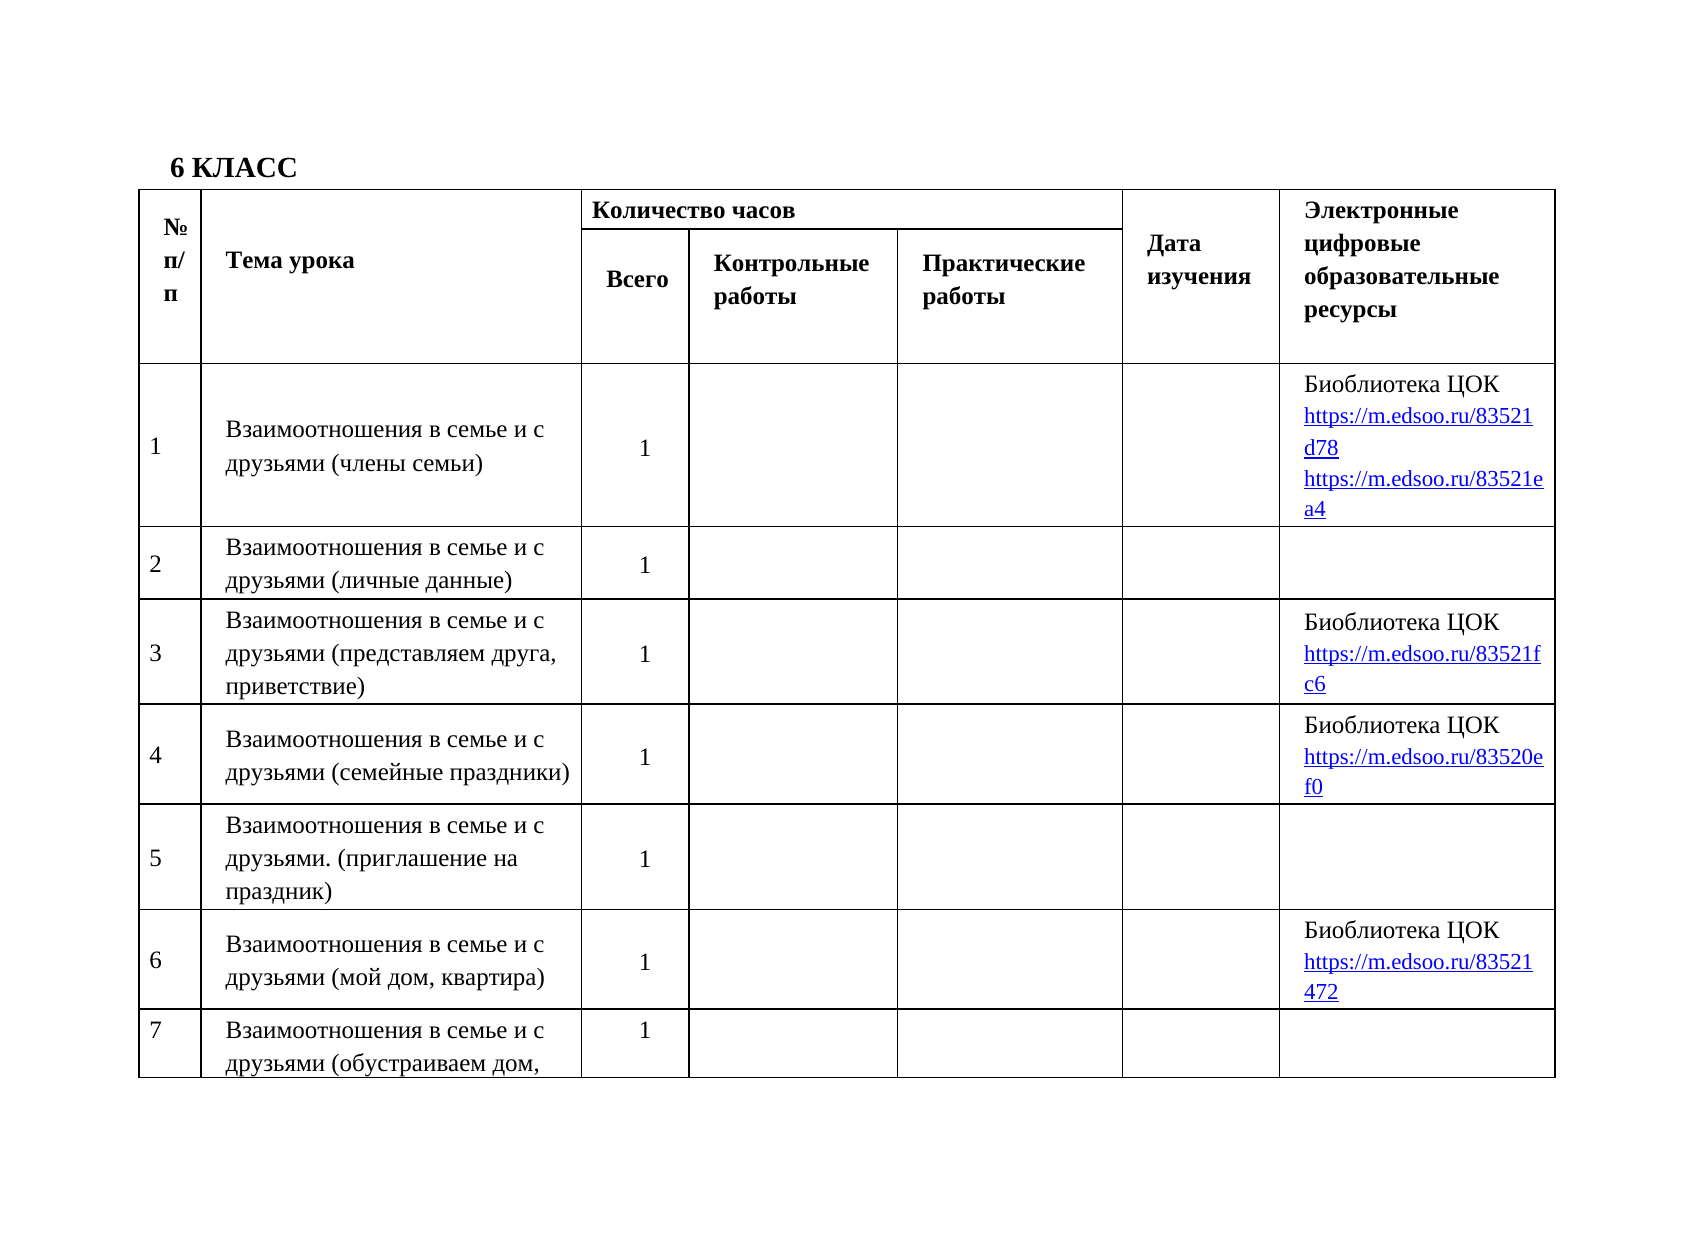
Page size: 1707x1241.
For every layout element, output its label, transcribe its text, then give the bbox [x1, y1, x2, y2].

table_cell 2 [140, 527, 200, 598]
table_cell 1 [582, 805, 688, 908]
table_cell 1 [582, 705, 688, 803]
table_cell Взаимоотношения в семье и с друзьями (члены семьи) [202, 364, 581, 526]
table_header № п/п [140, 190, 200, 362]
table_cell [898, 527, 1122, 598]
table_cell Взаимоотношения в семье и с друзьями (представляем друга, приветствие) [202, 600, 581, 703]
table_cell 3 [140, 600, 200, 703]
table_cell [1123, 805, 1279, 908]
table_cell [690, 1010, 897, 1077]
table_cell 7 [140, 1010, 200, 1077]
table_cell Биоблиотека ЦОК https://m.edsoo.ru/83521fc6 [1280, 600, 1554, 703]
table_cell 1 [582, 1010, 688, 1077]
table_cell [690, 527, 897, 598]
table_cell Взаимоотношения в семье и с друзьями (личные данные) [202, 527, 581, 598]
table_cell [898, 705, 1122, 803]
table_header Электронные цифровые образовательные ресурсы [1280, 190, 1554, 362]
table_cell [898, 600, 1122, 703]
table_cell Практические работы [898, 230, 1122, 362]
table_cell [898, 805, 1122, 908]
table_cell [1123, 527, 1279, 598]
table_cell [1123, 910, 1279, 1008]
table_cell 1 [582, 364, 688, 526]
table_header Дата изучения [1123, 190, 1279, 362]
table_cell Всего [582, 230, 688, 362]
table_cell [1280, 805, 1554, 908]
table_cell [690, 910, 897, 1008]
table_cell [1123, 600, 1279, 703]
table_cell [1280, 1010, 1554, 1077]
table_cell Взаимоотношения в семье и с друзьями (семейные праздники) [202, 705, 581, 803]
table_cell Взаимоотношения в семье и с друзьями (мой дом, квартира) [202, 910, 581, 1008]
text 6 КЛАСС [162, 150, 1557, 183]
table_header Тема урока [202, 190, 581, 362]
table_cell Биоблиотека ЦОК https://m.edsoo.ru/83521d78 https://m.edsoo.ru/83521ea4 [1280, 364, 1554, 526]
table_cell 1 [582, 600, 688, 703]
table_cell [1123, 364, 1279, 526]
table_header Количество часов [582, 190, 1122, 228]
table_cell [898, 1010, 1122, 1077]
table_cell [898, 364, 1122, 526]
table_cell Взаимоотношения в семье и с друзьями (обустраиваем дом, [202, 1010, 581, 1077]
table_cell 1 [582, 527, 688, 598]
table_cell Биоблиотека ЦОК https://m.edsoo.ru/83520ef0 [1280, 705, 1554, 803]
table_cell 6 [140, 910, 200, 1008]
table_cell [1123, 705, 1279, 803]
table_cell [1123, 1010, 1279, 1077]
table_cell [690, 705, 897, 803]
table_cell [898, 910, 1122, 1008]
table_cell [690, 805, 897, 908]
table_cell 5 [140, 805, 200, 908]
table_cell Контрольные работы [690, 230, 897, 362]
table_cell [690, 364, 897, 526]
table_cell Взаимоотношения в семье и с друзьями. (приглашение на праздник) [202, 805, 581, 908]
table_cell [690, 600, 897, 703]
table_cell 1 [582, 910, 688, 1008]
table_cell 4 [140, 705, 200, 803]
table_cell Биоблиотека ЦОК https://m.edsoo.ru/83521472 [1280, 910, 1554, 1008]
table_cell 1 [140, 364, 200, 526]
table_cell [1280, 527, 1554, 598]
